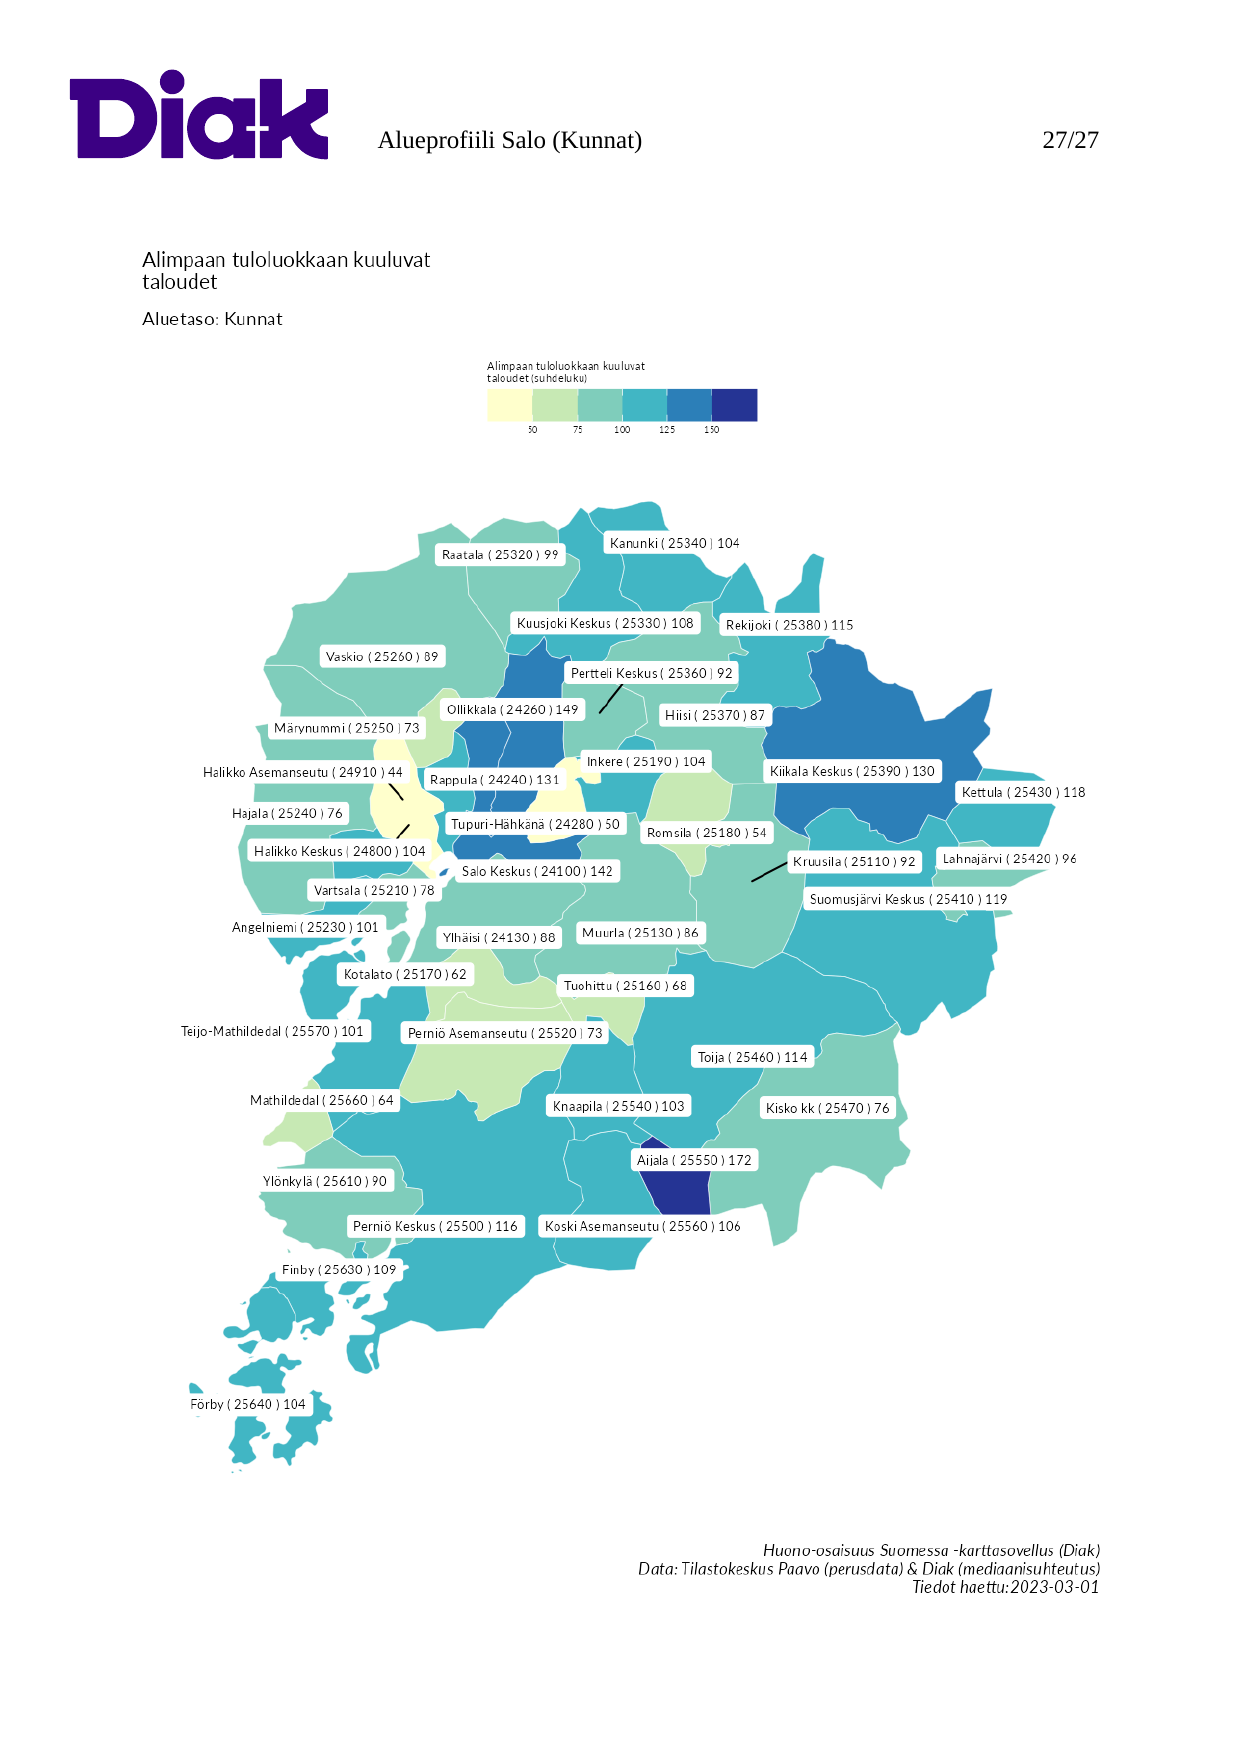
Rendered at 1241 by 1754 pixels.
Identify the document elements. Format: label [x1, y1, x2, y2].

picture [61, 196, 1179, 1651]
